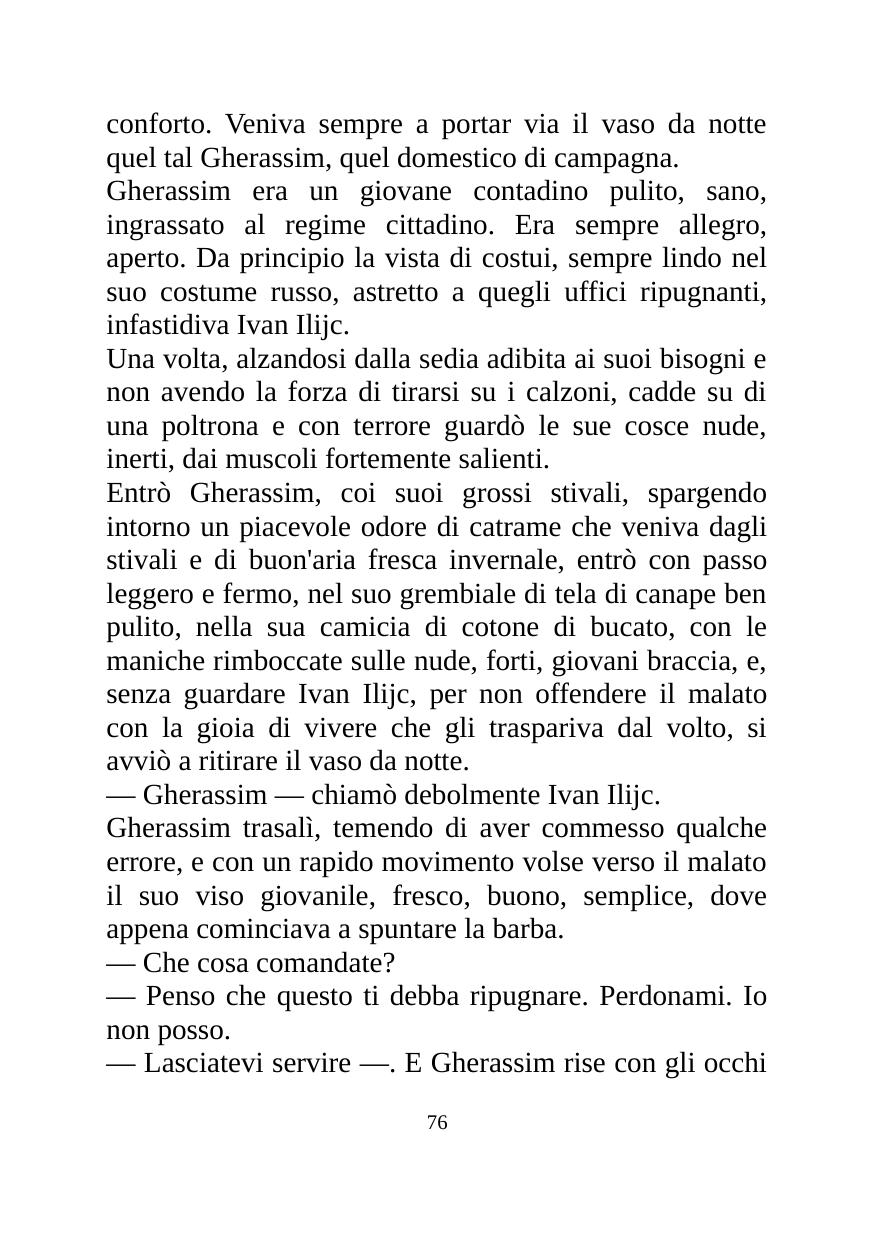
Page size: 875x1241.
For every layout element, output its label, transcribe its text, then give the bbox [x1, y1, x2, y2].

text Una volta, alzandosi dalla sedia adibita ai suoi bisogni e non avendo la forza di tirarsi su i calzoni, cadde su di una poltrona e con terrore guardò le sue cosce nude, inerti, dai muscoli fortemente salienti. [106, 341, 768, 475]
text Entrò Gherassim, coi suoi grossi stivali, spargendo intorno un piacevole odore di catrame che veniva dagli stivali e di buon'aria fresca invernale, entrò con passo leggero e fermo, nel suo grembiale di tela di canape ben pulito, nella sua camicia di cotone di bucato, con le maniche rimboccate sulle nude, forti, giovani braccia, e, senza guardare Ivan Ilijc, per non offendere il malato con la gioia di vivere che gli traspariva dal volto, si avviò a ritirare il vaso da notte. [106, 475, 768, 777]
text conforto. Veniva sempre a portar via il vaso da notte quel tal Gherassim, quel domestico di campagna. [106, 106, 768, 173]
text — Gherassim — chiamò debolmente Ivan Ilijc. [106, 777, 768, 811]
text — Penso che questo ti debba ripugnare. Perdonami. Io non posso. [106, 978, 768, 1045]
text Gherassim trasalì, temendo di aver commesso qualche errore, e con un rapido movimento volse verso il malato il suo viso giovanile, fresco, buono, semplice, dove appena cominciava a spuntare la barba. [106, 811, 768, 945]
text — Che cosa comandate? [106, 945, 768, 978]
text — Lasciatevi servire —. E Gherassim rise con gli occhi [106, 1045, 768, 1079]
text Gherassim era un giovane contadino pulito, sano, ingrassato al regime cittadino. Era sempre allegro, aperto. Da principio la vista di costui, sempre lindo nel suo costume russo, astretto a quegli uffici ripugnanti, infastidiva Ivan Ilijc. [106, 173, 768, 341]
